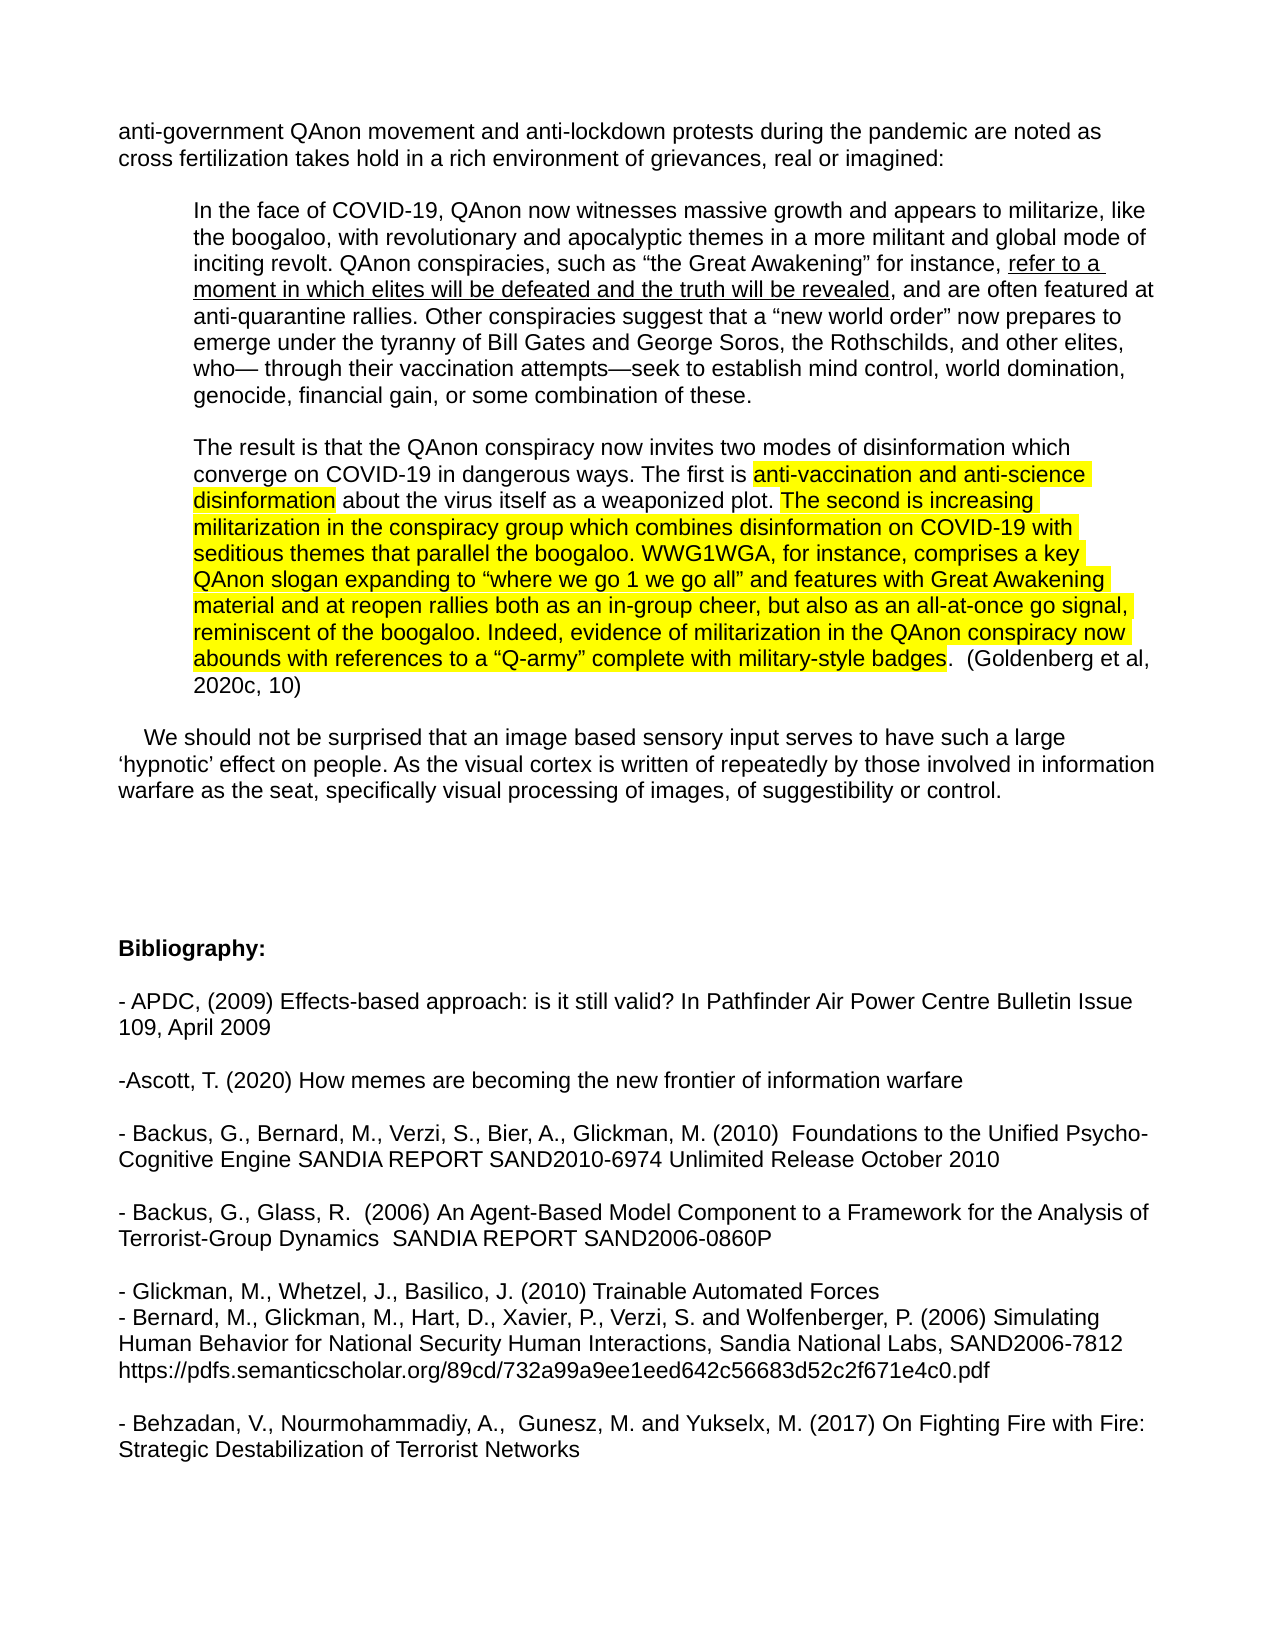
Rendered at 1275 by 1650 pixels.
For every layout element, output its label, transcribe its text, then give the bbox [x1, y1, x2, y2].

text We should not be surprised that an image based sensory input serves to have such a large ‘hypnotic’ effect on people. As the visual cortex is written of repeatedly by those involved in information warfare as the seat, specifically visual processing of images, of suggestibility or control. [118, 724, 1157, 803]
text -Ascott, T. (2020) How memes are becoming the new frontier of information warfare [118, 1067, 1157, 1093]
text - Glickman, M., Whetzel, J., Basilico, J. (2010) Trainable Automated Forces [118, 1278, 1157, 1304]
text anti-government QAnon movement and anti-lockdown protests during the pandemic are noted as cross fertilization takes hold in a rich environment of grievances, real or imagined: [118, 118, 1157, 171]
text The result is that the QAnon conspiracy now invites two modes of disinformation which converge on COVID-19 in dangerous ways. The first is anti-vaccination and anti-science disinformation about the virus itself as a weaponized plot. The second is increasing militarization in the conspiracy group which combines disinformation on COVID-19 with seditious themes that parallel the boogaloo. WWG1WGA, for instance, comprises a key QAnon slogan expanding to “where we go 1 we go all” and features with Great Awakening material and at reopen rallies both as an in-group cheer, but also as an all-at-once go signal, reminiscent of the boogaloo. Indeed, evidence of militarization in the QAnon conspiracy now abounds with references to a “Q-army” complete with military-style badges. (Goldenberg et al, 2020c, 10) [193, 434, 1157, 698]
text Bibliography: [118, 935, 1157, 961]
text - APDC, (2009) Effects-based approach: is it still valid? In Pathfinder Air Power Centre Bulletin Issue 109, April 2009 [118, 988, 1157, 1041]
text - Behzadan, V., Nourmohammadiy, A., Gunesz, M. and Yukselx, M. (2017) On Fighting Fire with Fire: Strategic Destabilization of Terrorist Networks [118, 1409, 1157, 1462]
text In the face of COVID-19, QAnon now witnesses massive growth and appears to militarize, like the boogaloo, with revolutionary and apocalyptic themes in a more militant and global mode of inciting revolt. QAnon conspiracies, such as “the Great Awakening” for instance, refer to a moment in which elites will be defeated and the truth will be revealed, and are often featured at anti-quarantine rallies. Other conspiracies suggest that a “new world order” now prepares to emerge under the tyranny of Bill Gates and George Soros, the Rothschilds, and other elites, who— through their vaccination attempts—seek to establish mind control, world domination, genocide, financial gain, or some combination of these. [193, 197, 1157, 408]
text - Backus, G., Bernard, M., Verzi, S., Bier, A., Glickman, M. (2010) Foundations to the Unified Psycho-Cognitive Engine SANDIA REPORT SAND2010-6974 Unlimited Release October 2010 [118, 1119, 1157, 1172]
text - Bernard, M., Glickman, M., Hart, D., Xavier, P., Verzi, S. and Wolfenberger, P. (2006) Simulating Human Behavior for National Security Human Interactions, Sandia National Labs, SAND2006-7812 https://pdfs.semanticscholar.org/89cd/732a99a9ee1eed642c56683d52c2f671e4c0.pdf [118, 1304, 1157, 1383]
text - Backus, G., Glass, R. (2006) An Agent-Based Model Component to a Framework for the Analysis of Terrorist-Group Dynamics SANDIA REPORT SAND2006-0860P [118, 1199, 1157, 1251]
